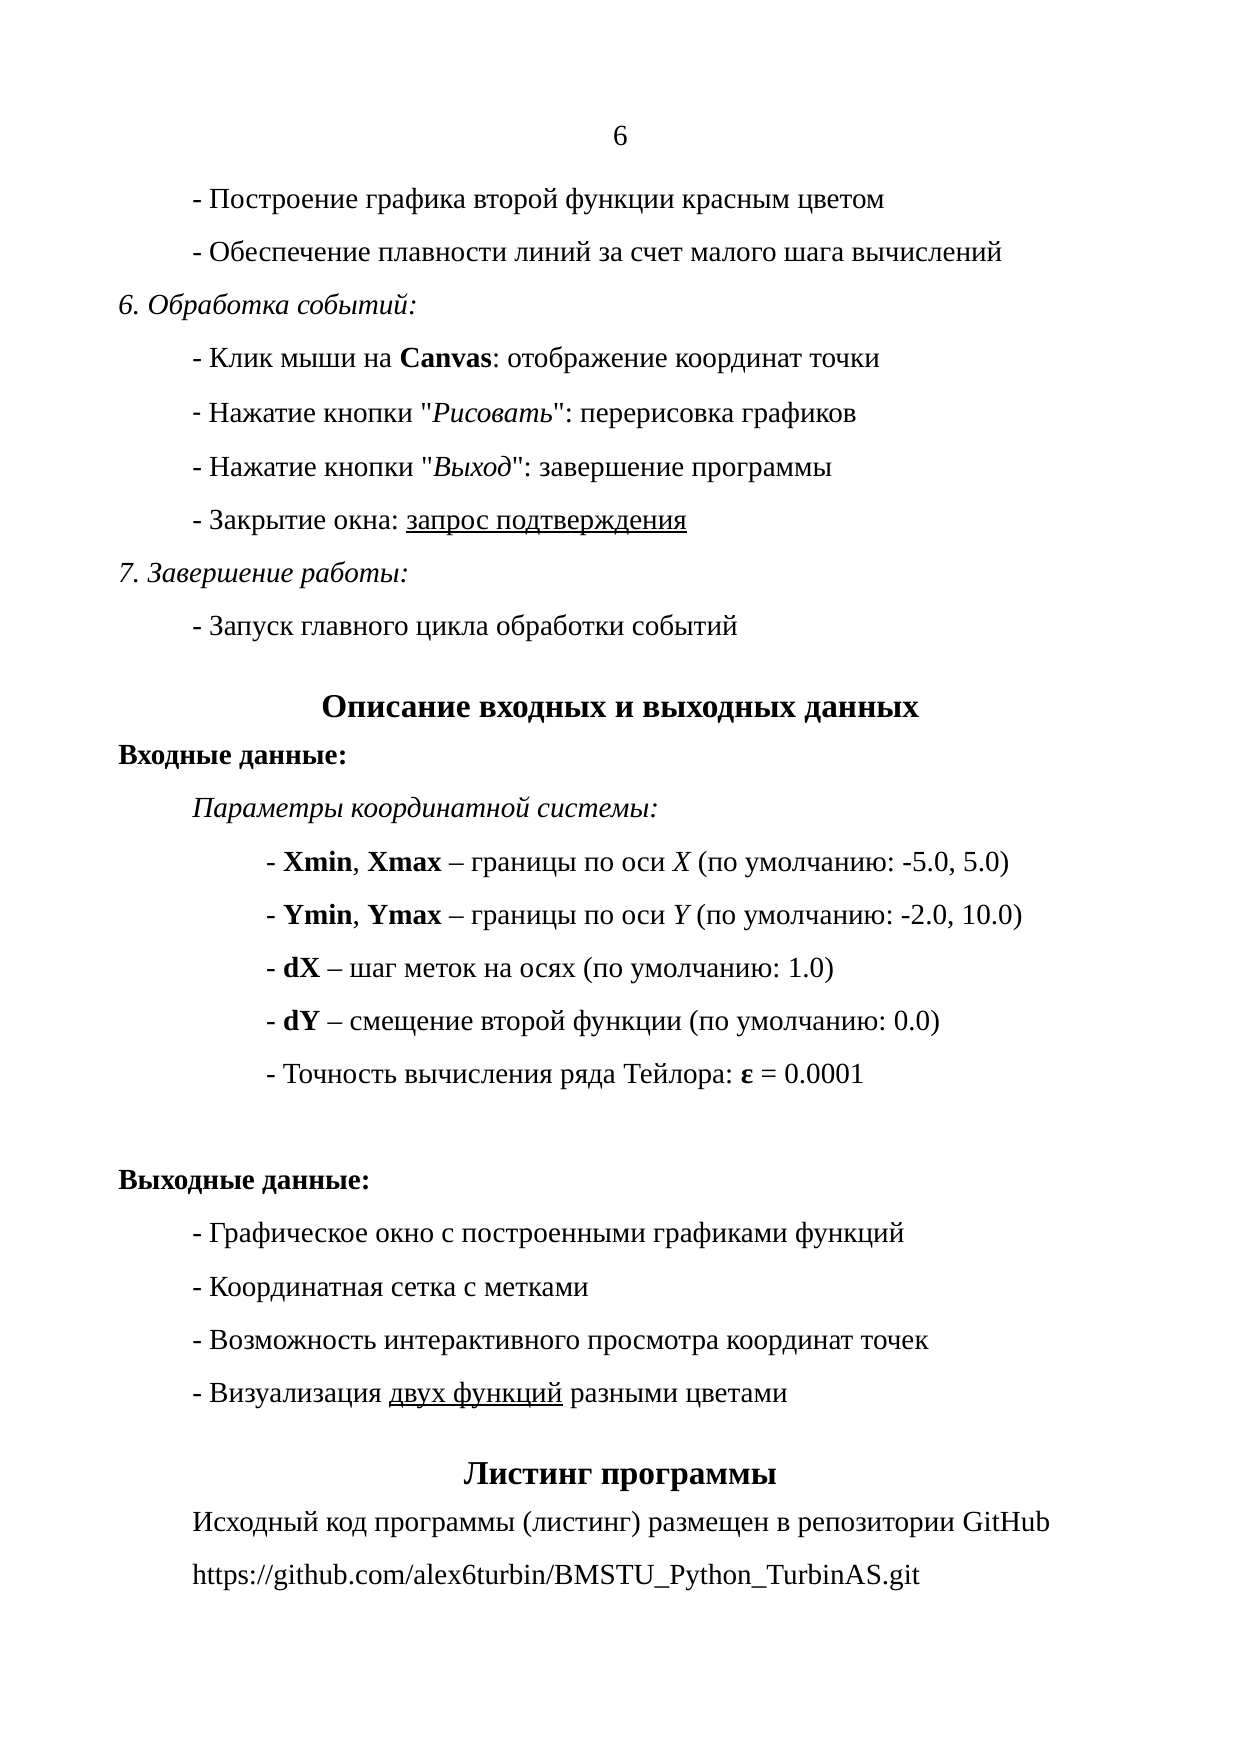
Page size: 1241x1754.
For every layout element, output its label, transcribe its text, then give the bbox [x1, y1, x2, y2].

text - Ymin, Ymax – границы по оси Y (по умолчанию: -2.0, 10.0) [192, 897, 1122, 930]
text Исходный код программы (листинг) размещен в репозитории GitHub [118, 1504, 1122, 1537]
text Выходные данные: [118, 1162, 1122, 1196]
subtitle Описание входных и выходных данных [118, 687, 1122, 725]
text - Графическое окно с построенными графиками функций [118, 1216, 1122, 1249]
text - Точность вычисления ряда Тейлора: ε = 0.0001 [192, 1056, 1122, 1090]
text - Возможность интерактивного просмотра координат точек [118, 1322, 1122, 1355]
text Входные данные: [118, 737, 1122, 771]
text - Нажатие кнопки "Рисовать": перерисовка графиков [118, 394, 1122, 429]
text - Построение графика второй функции красным цветом [118, 181, 1122, 215]
text - Запуск главного цикла обработки событий [118, 608, 1122, 642]
text - Нажатие кнопки "Выход": завершение программы [118, 449, 1122, 483]
text - dY – смещение второй функции (по умолчанию: 0.0) [192, 1003, 1122, 1037]
text Параметры координатной системы: [118, 791, 1122, 824]
text https://github.com/alex6turbin/BMSTU_Python_TurbinAS.git [118, 1557, 1122, 1591]
text 6. Обработка событий: [118, 287, 1122, 321]
text - Обеспечение плавности линий за счет малого шага вычислений [118, 234, 1122, 268]
text - Визуализация двух функций разными цветами [118, 1375, 1122, 1408]
text - Клик мыши на Canvas: отображение координат точки [118, 341, 1122, 374]
text - Xmin, Xmax – границы по оси X (по умолчанию: -5.0, 5.0) [192, 844, 1122, 877]
text - Координатная сетка с метками [118, 1269, 1122, 1302]
text 7. Завершение работы: [118, 555, 1122, 589]
text - dX – шаг меток на осях (по умолчанию: 1.0) [192, 950, 1122, 983]
subtitle Листинг программы [118, 1453, 1122, 1491]
text - Закрытие окна: запрос подтверждения [118, 502, 1122, 536]
